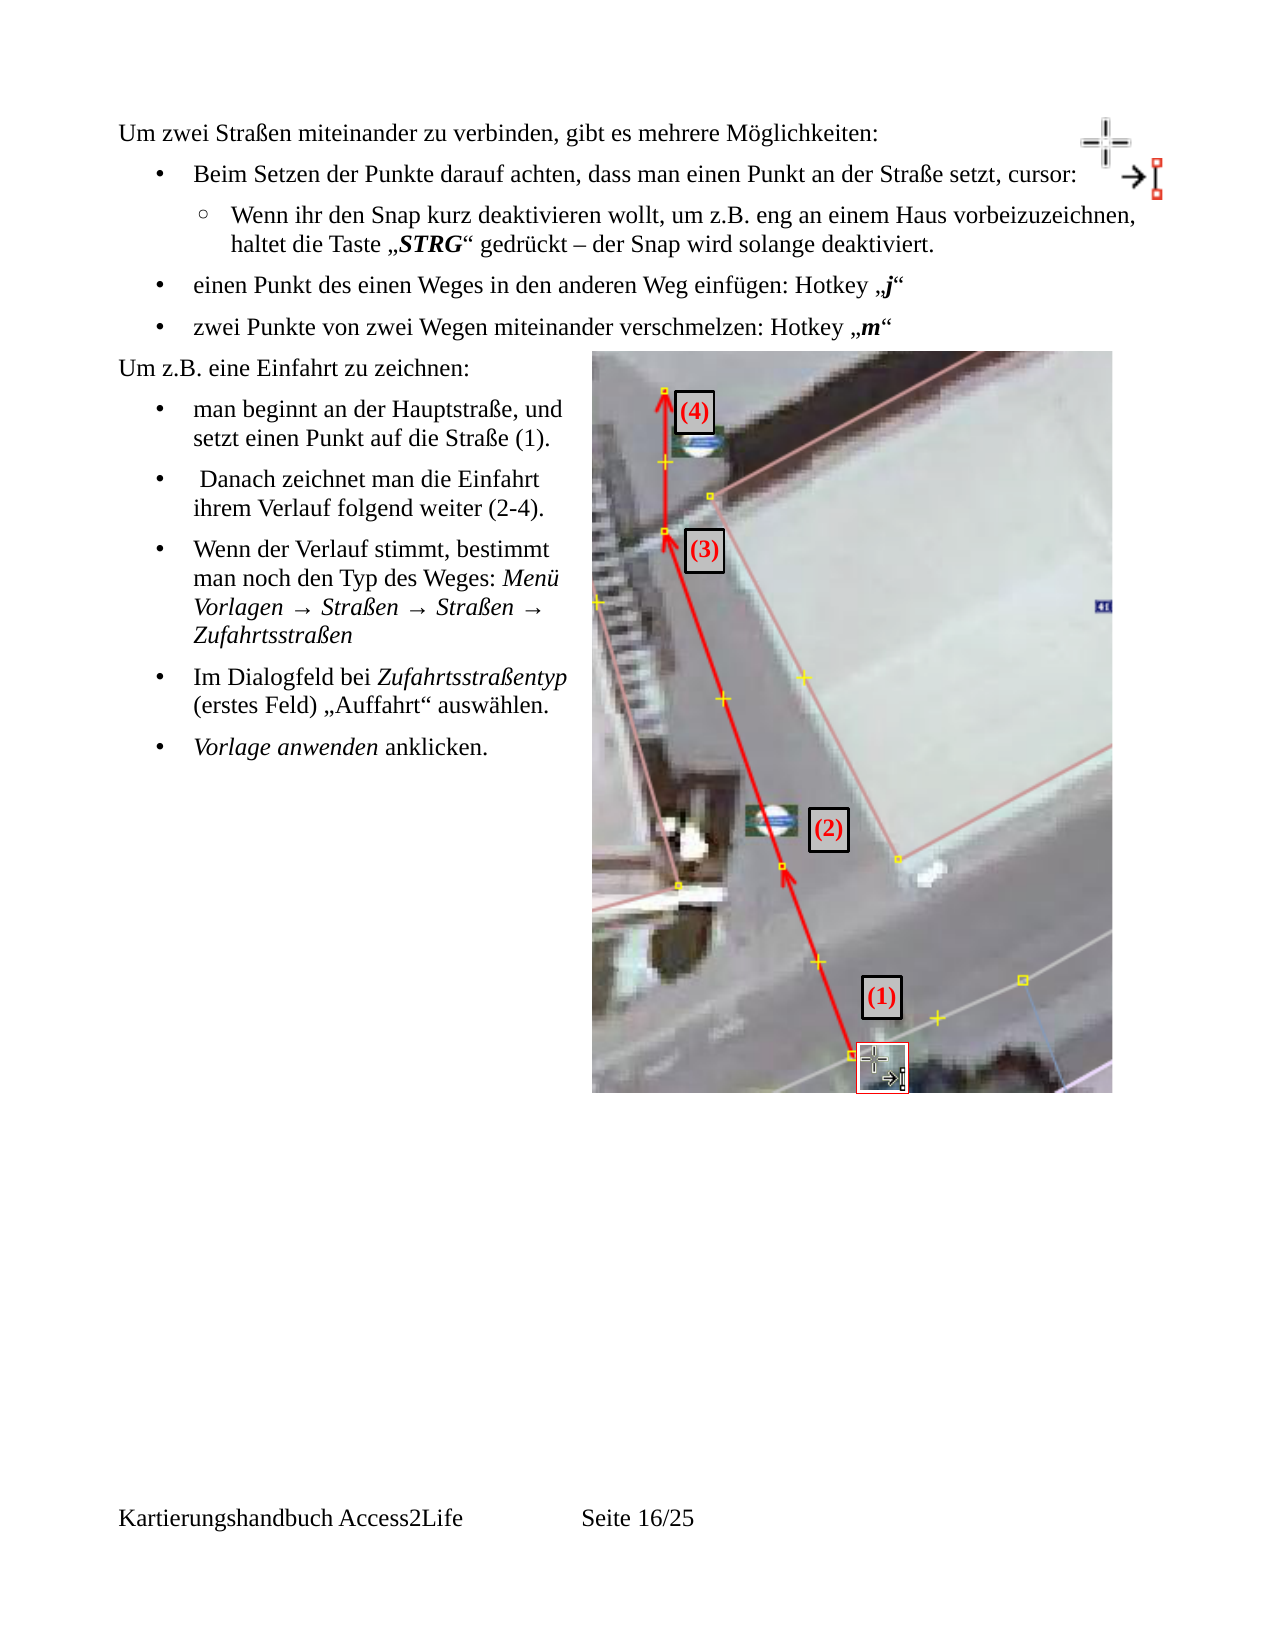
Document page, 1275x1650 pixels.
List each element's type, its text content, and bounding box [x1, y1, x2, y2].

list Im Dialogfeld bei Zufahrtsstraßentyp (erstes Feld) „Auffahrt“ auswählen. [156, 662, 592, 719]
list Beim Setzen der Punkte darauf achten, dass man einen Punkt an der Straße setzt, cursor: [156, 159, 1079, 188]
text [1113, 353, 1157, 382]
list [1113, 464, 1157, 522]
text Um zwei Straßen miteinander zu verbinden, gibt es mehrere Möglichkeiten: [118, 118, 1079, 147]
list [1113, 394, 1157, 452]
list [1113, 732, 1157, 761]
list man beginnt an der Hauptstraße, und setzt einen Punkt auf die Straße (1). [156, 394, 592, 452]
list Wenn der Verlauf stimmt, bestimmt man noch den Typ des Weges: Menü Vorlagen → Straßen → Straßen → Zufahrtsstraßen [156, 534, 592, 649]
list Danach zeichnet man die Einfahrt ihrem Verlauf folgend weiter (2-4). [156, 464, 592, 522]
text Um z.B. eine Einfahrt zu zeichnen: [118, 353, 592, 382]
picture [860, 1044, 906, 1091]
list [1113, 534, 1157, 649]
picture [1079, 116, 1163, 200]
picture [592, 351, 1113, 1093]
list einen Punkt des einen Weges in den anderen Weg einfügen: Hotkey „j“ [156, 271, 1157, 299]
list zwei Punkte von zwei Wegen miteinander verschmelzen: Hotkey „m“ [156, 312, 1157, 341]
list [1113, 662, 1157, 719]
list Wenn ihr den Snap kurz deaktivieren wollt, um z.B. eng an einem Haus vorbeizuzeichnen, haltet die Taste „STRG“ gedrückt – der Snap wird solange deaktiviert. [193, 201, 1157, 258]
list Vorlage anwenden anklicken. [156, 732, 592, 761]
